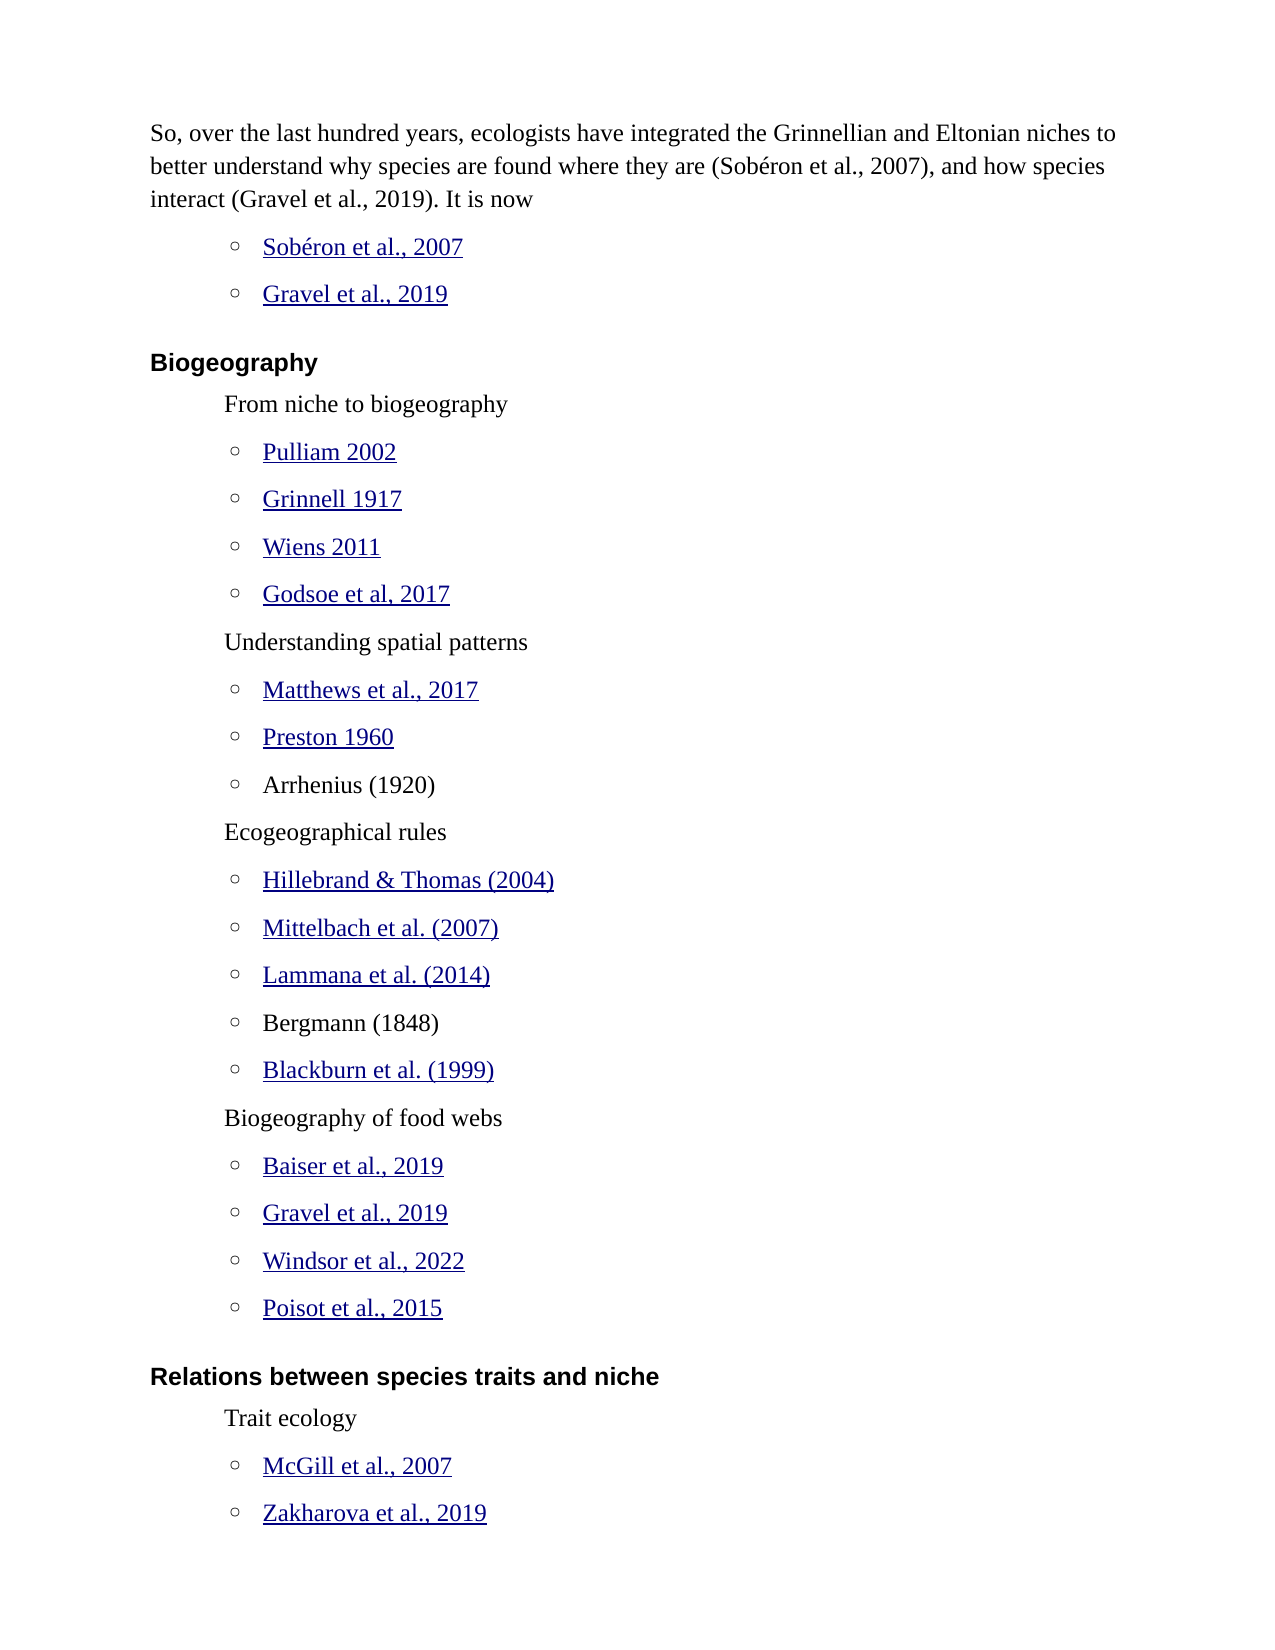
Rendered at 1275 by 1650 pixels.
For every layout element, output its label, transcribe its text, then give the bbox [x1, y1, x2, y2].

list Arrhenius (1920) [225, 770, 1125, 799]
text Understanding spatial patterns [150, 627, 1125, 656]
list Bergmann (1848) [225, 1008, 1125, 1037]
list Grinnell 1917 [225, 484, 1125, 513]
list Hillebrand & Thomas (2004) [225, 865, 1125, 894]
text Ecogeographical rules [150, 817, 1125, 846]
list Preston 1960 [225, 722, 1125, 751]
list Sobéron et al., 2007 [225, 232, 1125, 261]
list Matthews et al., 2017 [225, 675, 1125, 703]
subtitle Biogeography [150, 348, 1125, 377]
list McGill et al., 2007 [225, 1451, 1125, 1479]
list Mittelbach et al. (2007) [225, 913, 1125, 941]
list Gravel et al., 2019 [225, 279, 1125, 308]
list Gravel et al., 2019 [225, 1198, 1125, 1227]
list Baiser et al., 2019 [225, 1151, 1125, 1179]
subtitle Relations between species traits and niche [150, 1362, 1125, 1391]
list Windsor et al., 2022 [225, 1246, 1125, 1275]
list Poisot et al., 2015 [225, 1293, 1125, 1322]
text Biogeography of food webs [150, 1103, 1125, 1132]
list Lammana et al. (2014) [225, 960, 1125, 989]
list Wiens 2011 [225, 532, 1125, 561]
list Pulliam 2002 [225, 437, 1125, 465]
list Blackburn et al. (1999) [225, 1056, 1125, 1084]
text From niche to biogeography [150, 389, 1125, 418]
list Zakharova et al., 2019 [225, 1498, 1125, 1527]
text So, over the last hundred years, ecologists have integrated the Grinnellian and Eltonian niches to better understand why species are found where they are (Sobéron et al., 2007), and how species interact (Gravel et al., 2019). It is now [150, 118, 1125, 213]
text Trait ecology [150, 1403, 1125, 1432]
list Godsoe et al, 2017 [225, 579, 1125, 608]
